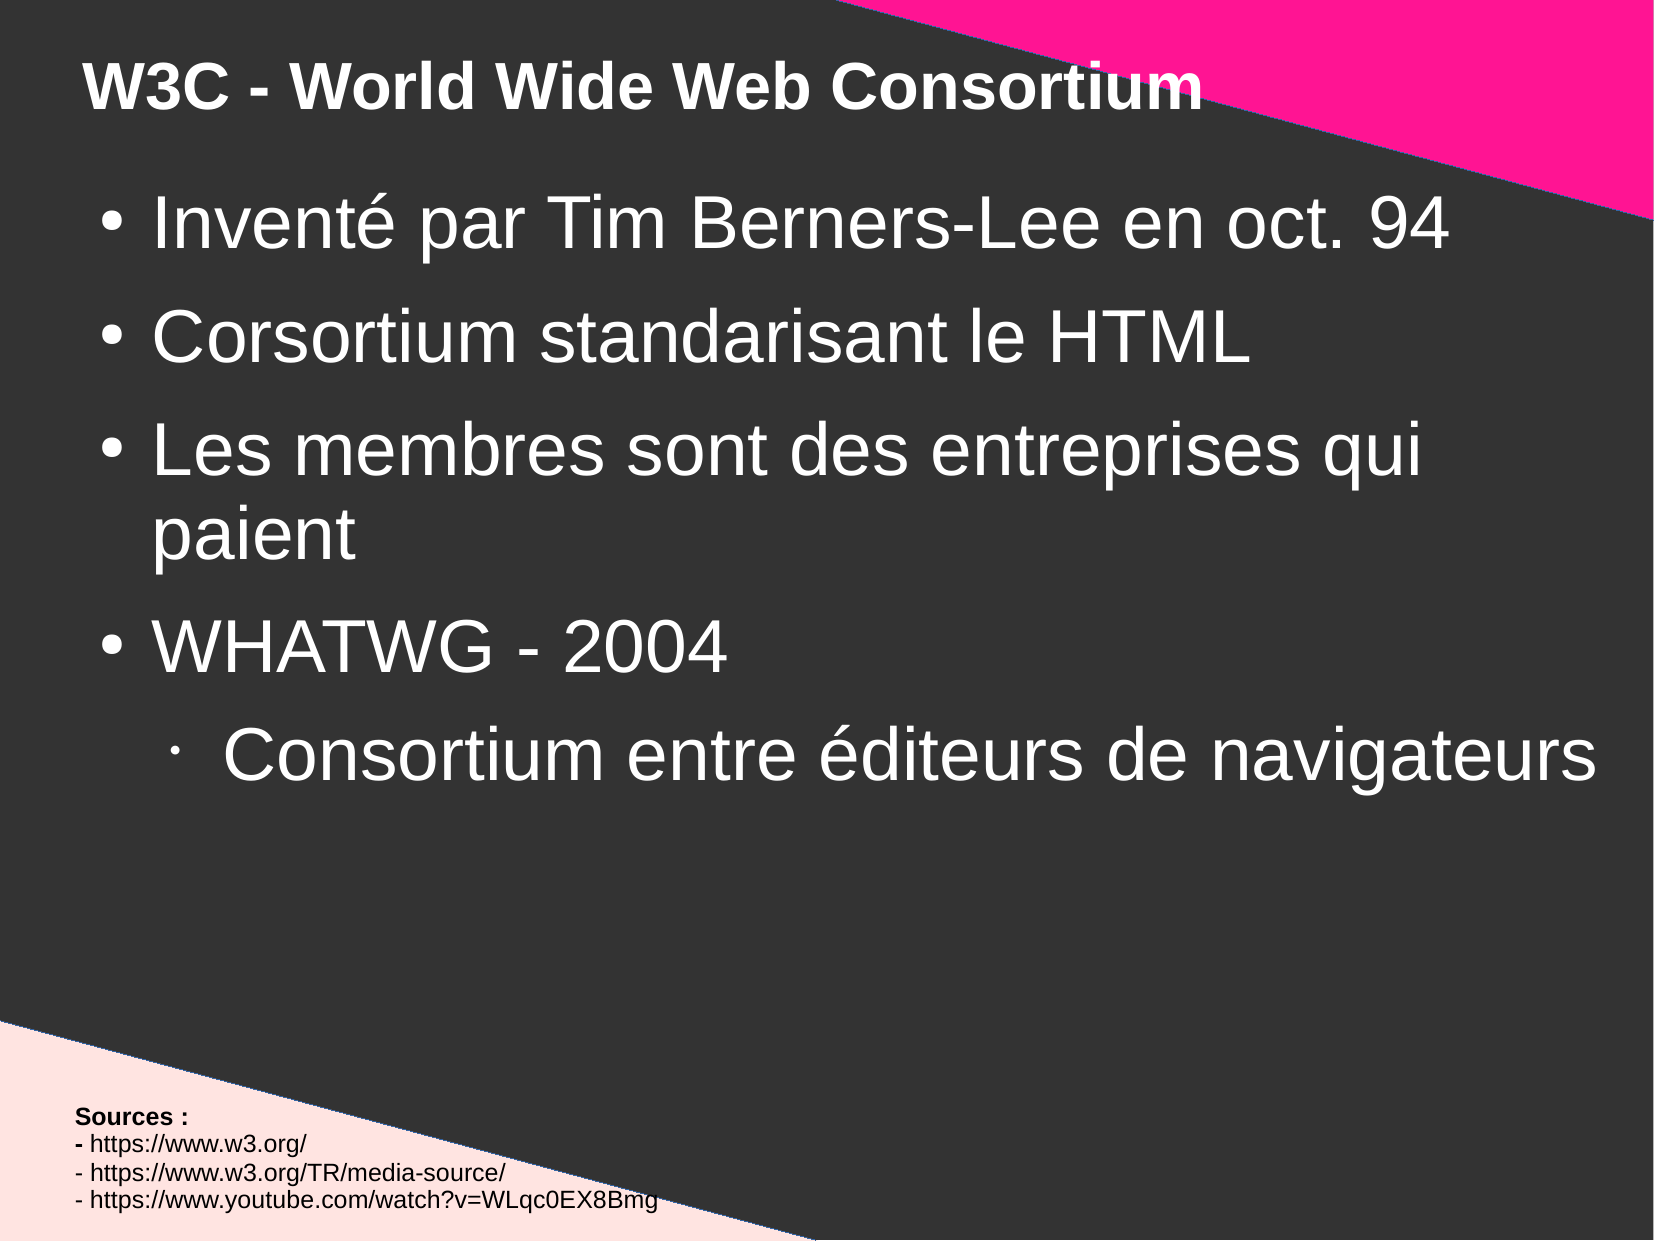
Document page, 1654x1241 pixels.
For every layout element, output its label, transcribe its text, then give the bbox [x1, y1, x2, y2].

text_box [836, 0, 1654, 221]
text_box Sources : - https://www.w3.org/ - https://www.w3.org/TR/media-source/ - https://www.youtube.com/watch?v=WLqc0EX8Bmg [59, 1094, 1546, 1241]
list Inventé par Tim Berners-Lee en oct. 94 Corsortium standarisant le HTML Les membres sont des entreprises qui paient WHATWG - 2004 Consortium entre éditeurs de navigateurs [80, 180, 1620, 900]
text_box [0, 1020, 273, 1241]
title W3C - World Wide Web Consortium [82, 49, 1571, 162]
